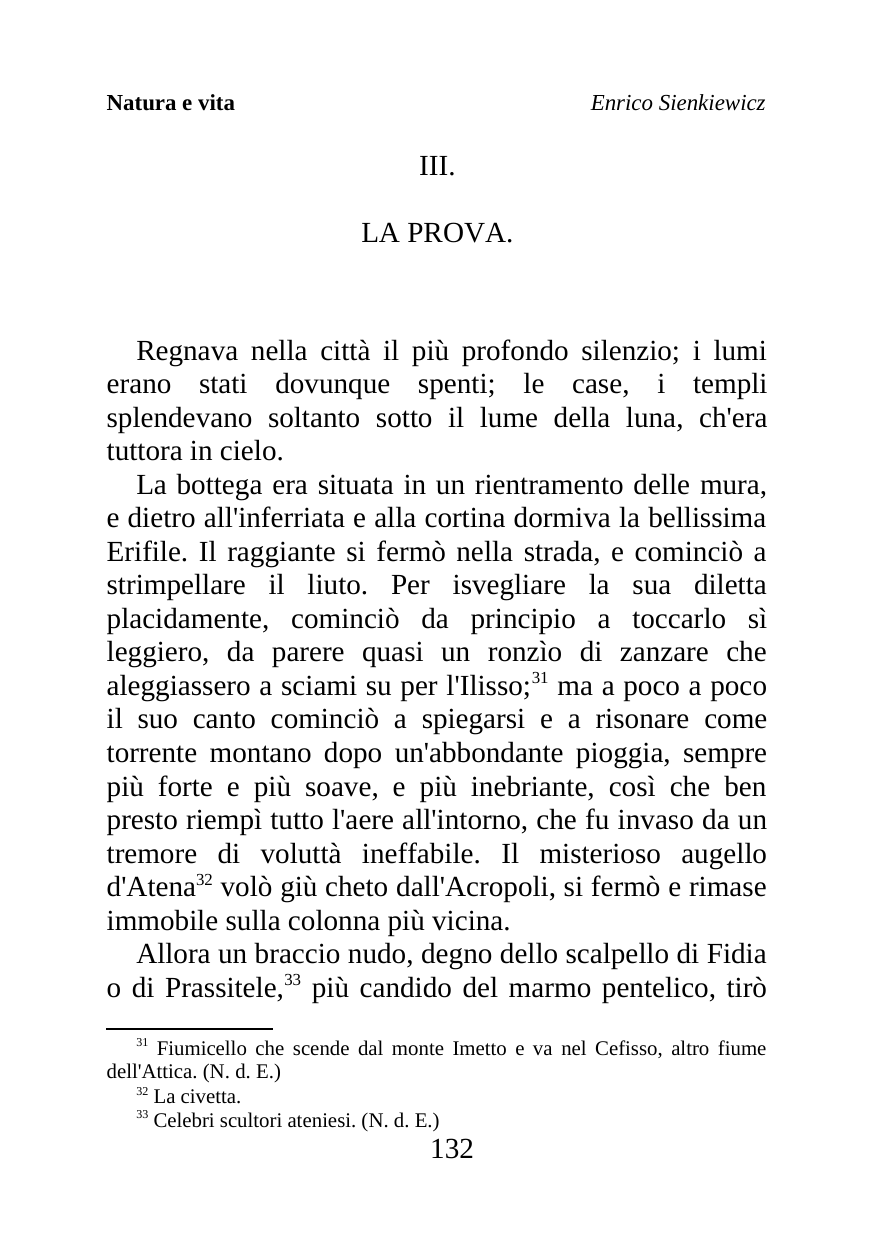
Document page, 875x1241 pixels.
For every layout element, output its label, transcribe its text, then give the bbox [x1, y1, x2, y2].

text Fiumicello che scende dal monte Imetto e va nel Cefisso, altro fiume dell'Attica. (N. d. E.) [106, 1035, 768, 1083]
text Allora un braccio nudo, degno dello scalpello di Fidia o di Prassitele, più candido del marmo pentelico, tirò [106, 936, 768, 1003]
text Regnava nella città il più profondo silenzio; i lumi erano stati dovunque spenti; le case, i templi splendevano soltanto sotto il lume della luna, ch'era tuttora in cielo. [106, 333, 768, 467]
text Celebri scultori ateniesi. (N. d. E.) [106, 1108, 768, 1132]
text La bottega era situata in un rientramento delle mura, e dietro all'inferriata e alla cortina dormiva la bellissima Erifile. Il raggiante si fermò nella strada, e cominciò a strimpellare il liuto. Per isvegliare la sua diletta placidamente, cominciò da principio a toccarlo sì leggiero, da parere quasi un ronzìo di zanzare che aleggiassero a sciami su per l'Ilisso; ma a poco a poco il suo canto cominciò a spiegarsi e a risonare come torrente montano dopo un'abbondante pioggia, sempre più forte e più soave, e più inebriante, così che ben presto riempì tutto l'aere all'intorno, che fu invaso da un tremore di voluttà ineffabile. Il misterioso augello d'Atena volò giù cheto dall'Acropoli, si fermò e rimase immobile sulla colonna più vicina. [106, 467, 768, 936]
subtitle III. LA PROVA. [106, 148, 768, 249]
text La civetta. [106, 1083, 768, 1108]
